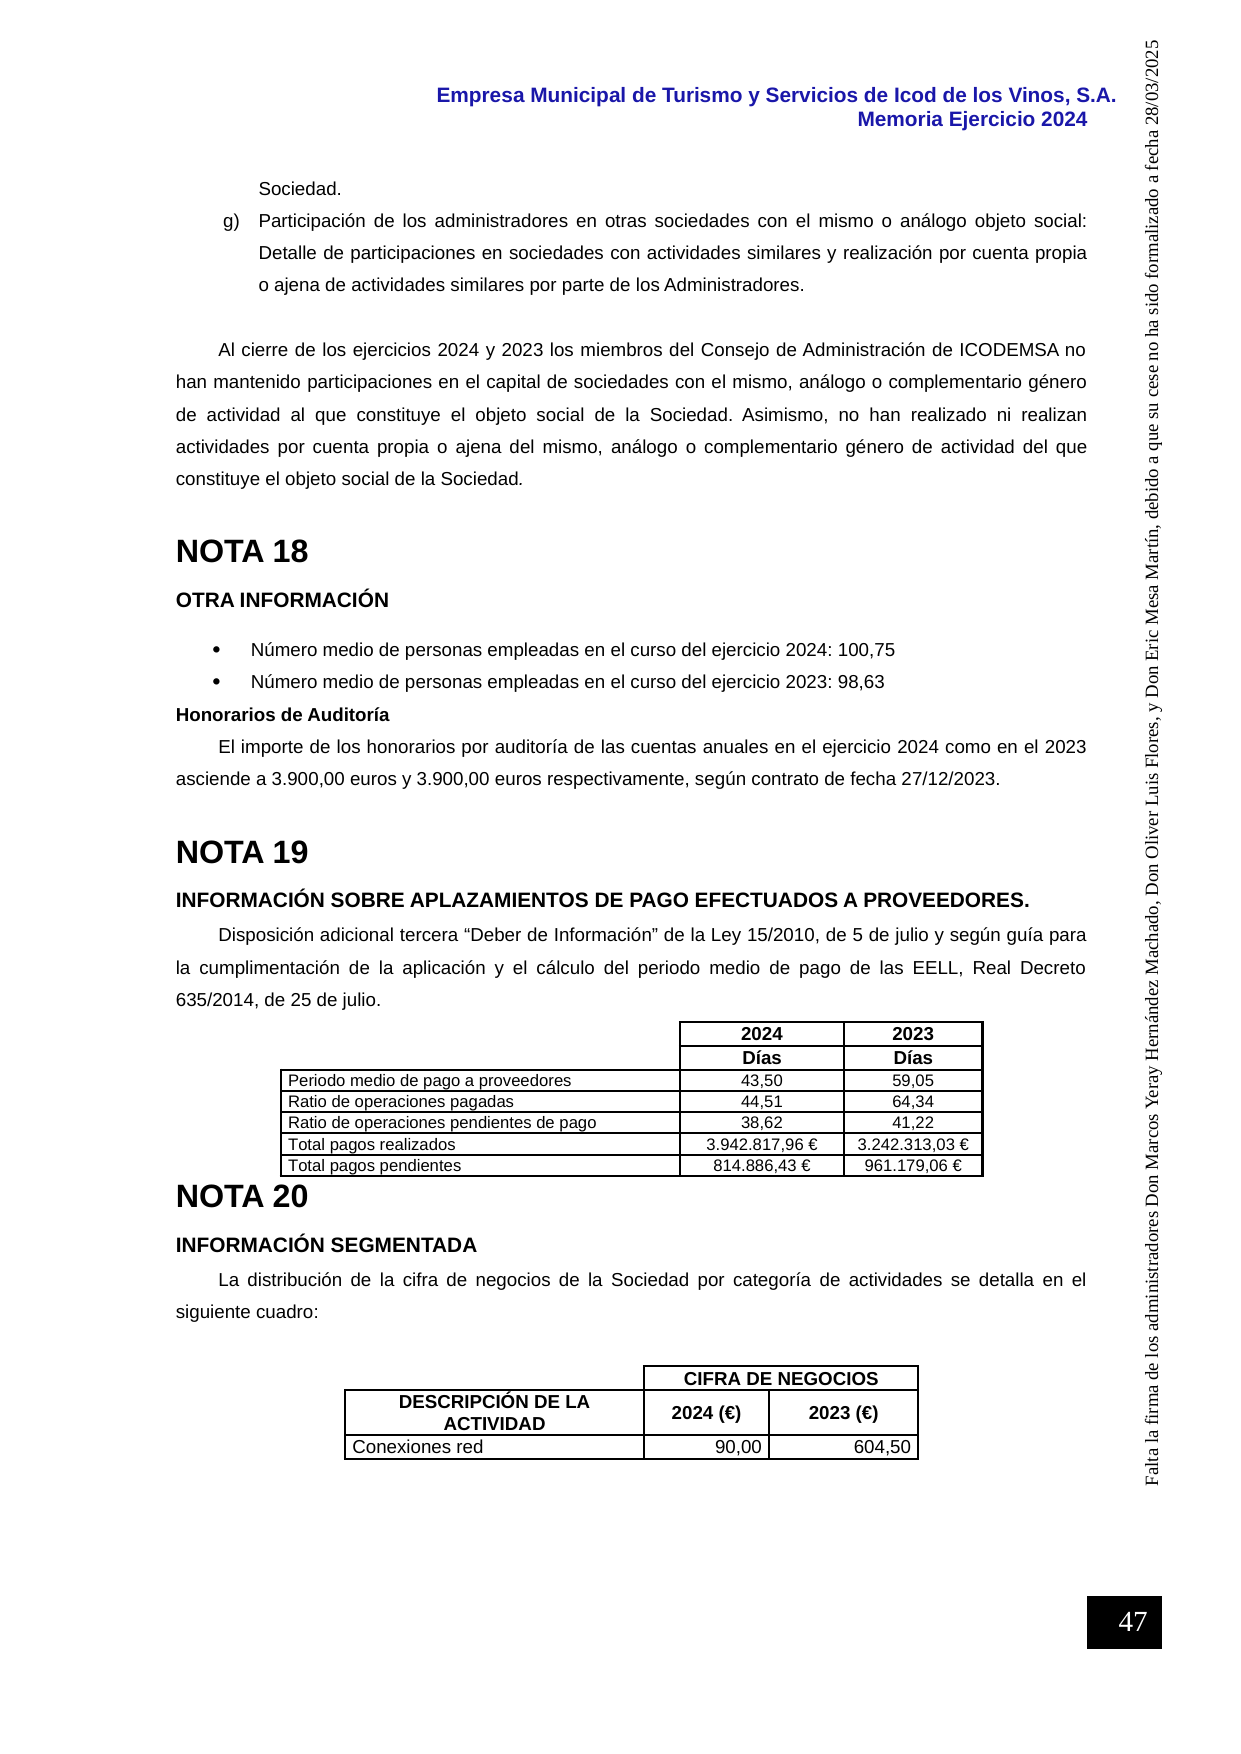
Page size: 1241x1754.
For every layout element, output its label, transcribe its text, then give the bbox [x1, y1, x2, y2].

table_header [345, 1365, 643, 1389]
text NOTA 20 [176, 1177, 1087, 1214]
table_header [281, 1021, 679, 1045]
list Participación de los administradores en otras sociedades con el mismo o análogo objeto social: Detalle de participaciones en sociedades con actividades similares y realización por cuenta propia o ajena de actividades similares por parte de los Administradores. [223, 209, 1087, 296]
text INFORMACIÓN SEGMENTADA [176, 1232, 1087, 1256]
table_cell Ratio de operaciones pendientes de pago [282, 1113, 679, 1132]
table_cell 3.242.313,03 € [845, 1134, 981, 1153]
table_cell 961.179,06 € [845, 1156, 981, 1175]
table_cell DESCRIPCIÓN DE LA ACTIVIDAD [346, 1391, 643, 1434]
text Disposición adicional tercera “Deber de Información” de la Ley 15/2010, de 5 de julio y según guía para la cumplimentación de la aplicación y el cálculo del periodo medio de pago de las EELL, Real Decreto 635/2014, de 25 de julio. [176, 924, 1087, 1010]
table_cell Ratio de operaciones pagadas [282, 1092, 679, 1111]
text INFORMACIÓN SOBRE APLAZAMIENTOS DE PAGO EFECTUADOS A PROVEEDORES. [176, 888, 1087, 912]
table_cell Conexiones red [346, 1436, 643, 1458]
text OTRA INFORMACIÓN [176, 588, 1087, 612]
table_cell Total pagos realizados [282, 1134, 679, 1153]
table_cell Días [681, 1047, 843, 1068]
table_cell Días [845, 1047, 981, 1068]
text NOTA 18 [176, 532, 1087, 569]
table_cell Periodo medio de pago a proveedores [282, 1071, 679, 1090]
table_cell 41,22 [845, 1113, 981, 1132]
table_header CIFRA DE NEGOCIOS [645, 1367, 917, 1389]
table_cell 3.942.817,96 € [681, 1134, 843, 1153]
table_cell 2023 (€) [770, 1391, 917, 1434]
text El importe de los honorarios por auditoría de las cuentas anuales en el ejercicio 2024 como en el 2023 asciende a 3.900,00 euros y 3.900,00 euros respectivamente, según contrato de fecha 27/12/2023. [176, 736, 1087, 790]
table_cell 59,05 [845, 1071, 981, 1090]
table_cell Total pagos pendientes [282, 1156, 679, 1175]
table_cell 64,34 [845, 1092, 981, 1111]
list Número medio de personas empleadas en el curso del ejercicio 2024: 100,75 [213, 638, 1087, 660]
table_cell [281, 1045, 679, 1068]
text NOTA 19 [176, 833, 1087, 870]
table_cell 44,51 [681, 1092, 843, 1111]
text La distribución de la cifra de negocios de la Sociedad por categoría de actividades se detalla en el siguiente cuadro: [176, 1268, 1087, 1322]
table_header 2024 [681, 1023, 843, 1045]
table_cell 90,00 [645, 1436, 768, 1458]
table_cell 2024 (€) [645, 1391, 768, 1434]
text Al cierre de los ejercicios 2024 y 2023 los miembros del Consejo de Administración de ICODEMSA no han mantenido participaciones en el capital de sociedades con el mismo, análogo o complementario género de actividad al que constituye el objeto social de la Sociedad. Asimismo, no han realizado ni realizan actividades por cuenta propia o ajena del mismo, análogo o complementario género de actividad del que constituye el objeto social de la Sociedad. [176, 339, 1087, 489]
list Sociedad. [223, 177, 1087, 199]
table_cell 814.886,43 € [681, 1156, 843, 1175]
table_cell 604,50 [770, 1436, 917, 1458]
text Honorarios de Auditoría [176, 703, 1087, 725]
list Número medio de personas empleadas en el curso del ejercicio 2023: 98,63 [213, 671, 1087, 693]
table_header 2023 [845, 1023, 981, 1045]
table_cell 43,50 [681, 1071, 843, 1090]
table_cell 38,62 [681, 1113, 843, 1132]
